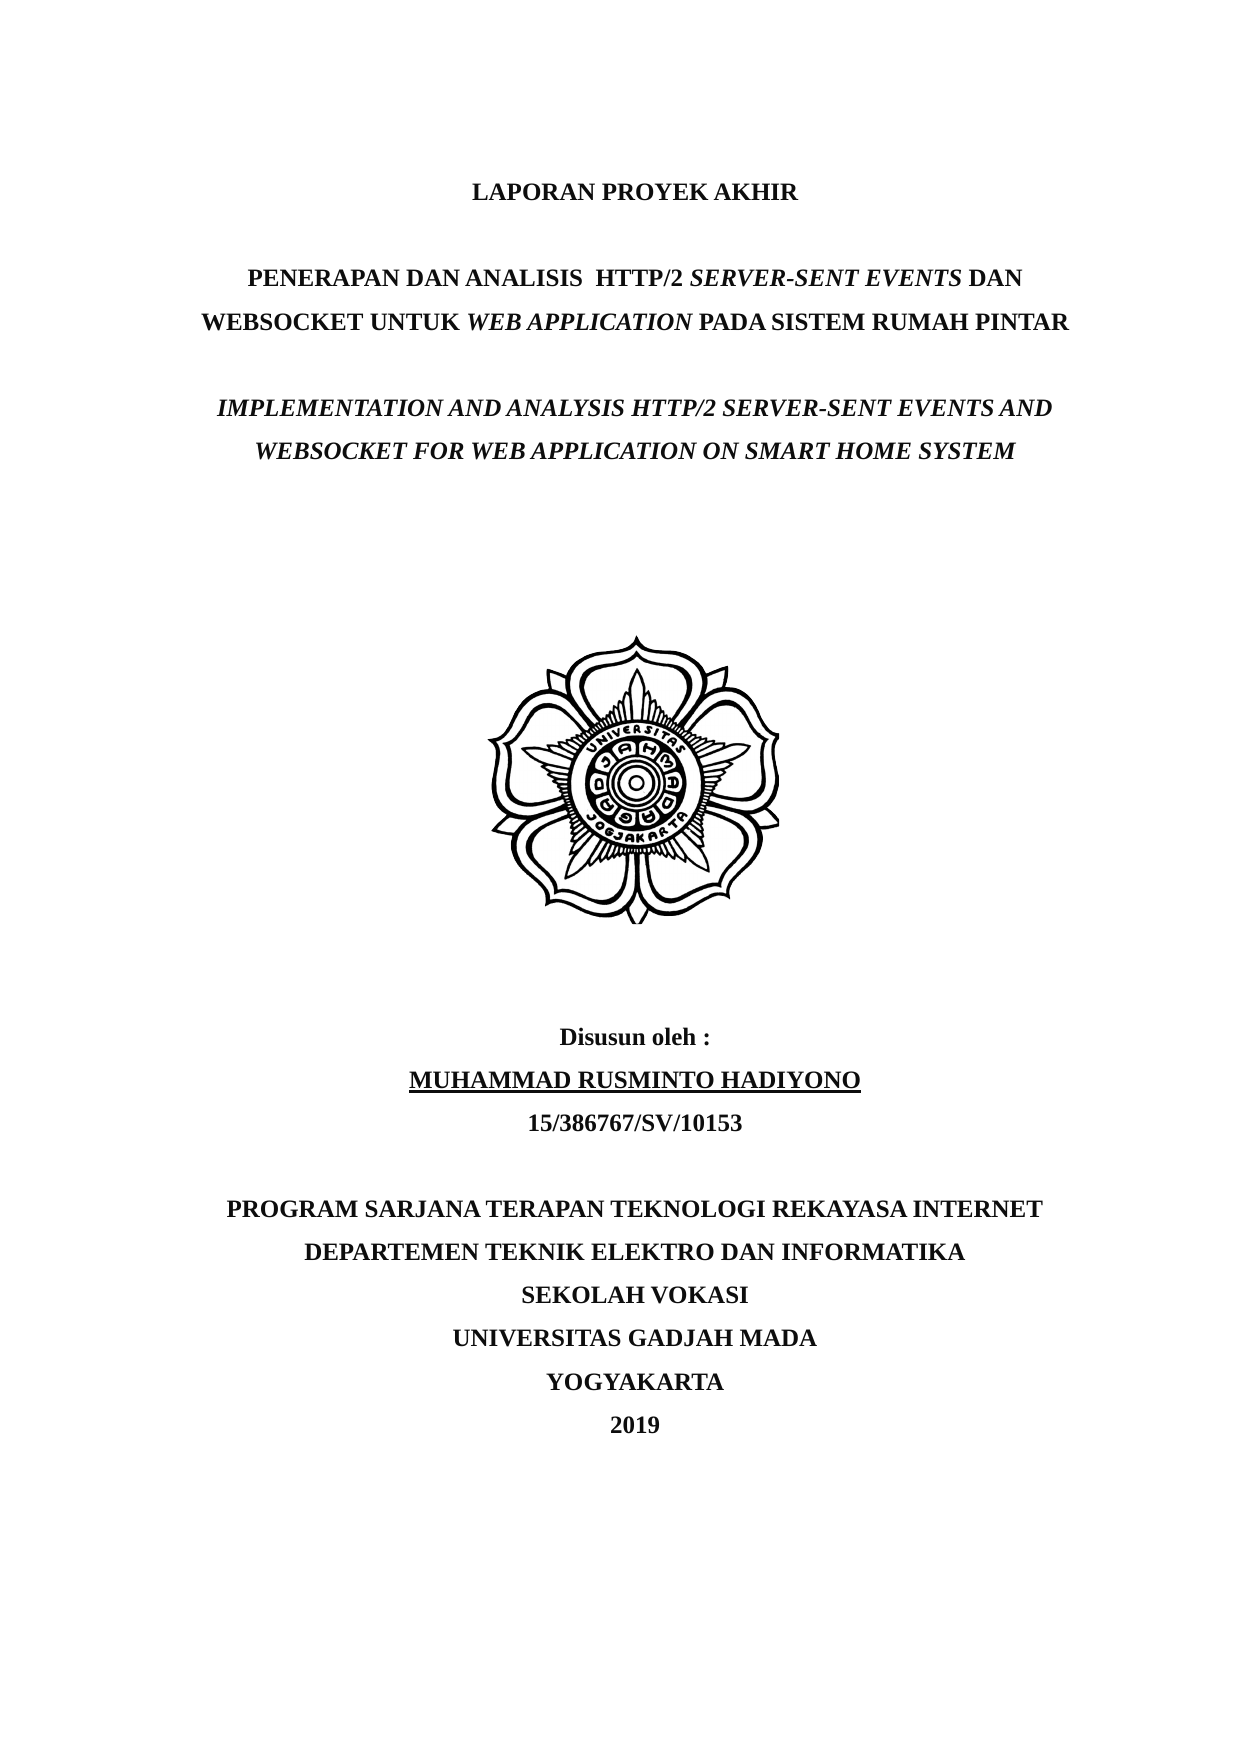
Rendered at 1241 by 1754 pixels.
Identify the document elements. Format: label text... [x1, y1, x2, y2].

text HALAMAN SAMPUL PENERAPAN DAN ANALISIS HTTP/2 SERVER-SENT EVENTS DAN WEBSOCKET UNTUK WEB APPLICATION PADA SISTEM RUMAH PINTAR [177, 220, 1093, 335]
text LAPORAN PROYEK AKHIR [177, 177, 1093, 206]
text Disusun oleh : MUHAMMAD RUSMINTO HADIYONO 15/386767/SV/10153 [177, 1022, 1093, 1137]
text IMPLEMENTATION AND ANALYSIS HTTP/2 SERVER-SENT EVENTS AND WEBSOCKET FOR WEB APPLICATION ON SMART HOME SYSTEM [177, 393, 1093, 465]
text PROGRAM SARJANA TERAPAN TEKNOLOGI REKAYASA INTERNET [177, 1151, 1093, 1223]
subtitle HALAMAN SAMPUL [252, 535, 1093, 607]
picture [487, 636, 783, 930]
text DEPARTEMEN TEKNIK ELEKTRO DAN INFORMATIKA SEKOLAH VOKASI UNIVERSITAS GADJAH MADA YOGYAKARTA 2019 [177, 1237, 1093, 1438]
